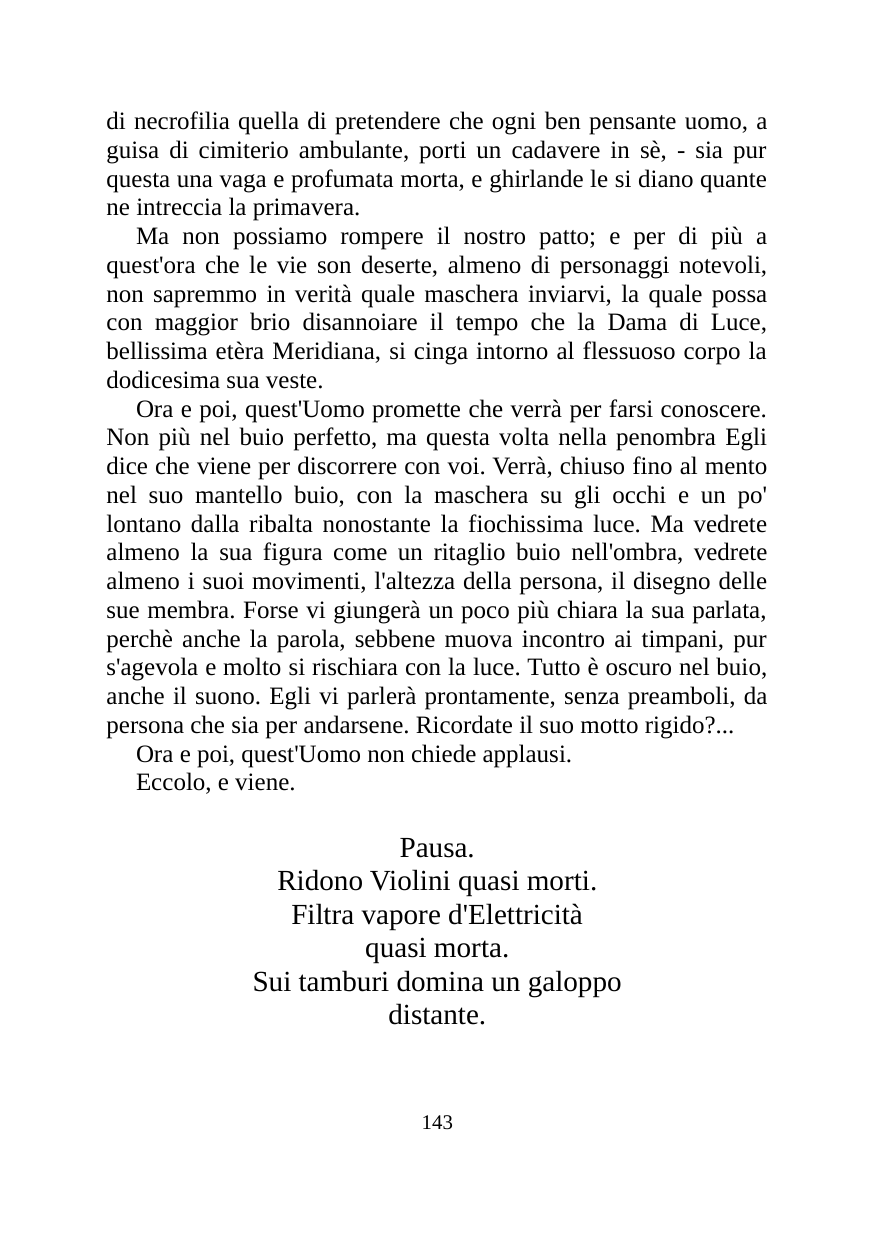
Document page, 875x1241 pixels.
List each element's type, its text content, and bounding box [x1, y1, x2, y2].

text Ridono Violini quasi morti. [106, 863, 768, 897]
text Sui tamburi domina un galoppo [106, 964, 768, 997]
text distante. [106, 997, 768, 1031]
text Ora e poi, quest'Uomo non chiede applausi. [106, 739, 768, 767]
text Ora e poi, quest'Uomo promette che verrà per farsi conoscere. Non più nel buio perfetto, ma questa volta nella penombra Egli dice che viene per discorrere con voi. Verrà, chiuso fino al mento nel suo mantello buio, con la maschera su gli occhi e un po' lontano dalla ribalta nonostante la fiochissima luce. Ma vedrete almeno la sua figura come un ritaglio buio nell'ombra, vedrete almeno i suoi movimenti, l'altezza della persona, il disegno delle sue membra. Forse vi giungerà un poco più chiara la sua parlata, perchè anche la parola, sebbene muova incontro ai timpani, pur s'agevola e molto si rischiara con la luce. Tutto è oscuro nel buio, anche il suono. Egli vi parlerà prontamente, senza preamboli, da persona che sia per andarsene. Ricordate il suo motto rigido?... [106, 394, 768, 739]
text Eccolo, e viene. [106, 767, 768, 796]
text di necrofilia quella di pretendere che ogni ben pensante uomo, a guisa di cimiterio ambulante, porti un cadavere in sè, - sia pur questa una vaga e profumata morta, e ghirlande le si diano quante ne intreccia la primavera. [106, 106, 768, 221]
text Filtra vapore d'Elettricità [106, 897, 768, 930]
text Pausa. [106, 830, 768, 863]
text quasi morta. [106, 930, 768, 964]
text Ma non possiamo rompere il nostro patto; e per di più a quest'ora che le vie son deserte, almeno di personaggi notevoli, non sapremmo in verità quale maschera inviarvi, la quale possa con maggior brio disannoiare il tempo che la Dama di Luce, bellissima etèra Meridiana, si cinga intorno al flessuoso corpo la dodicesima sua veste. [106, 221, 768, 394]
